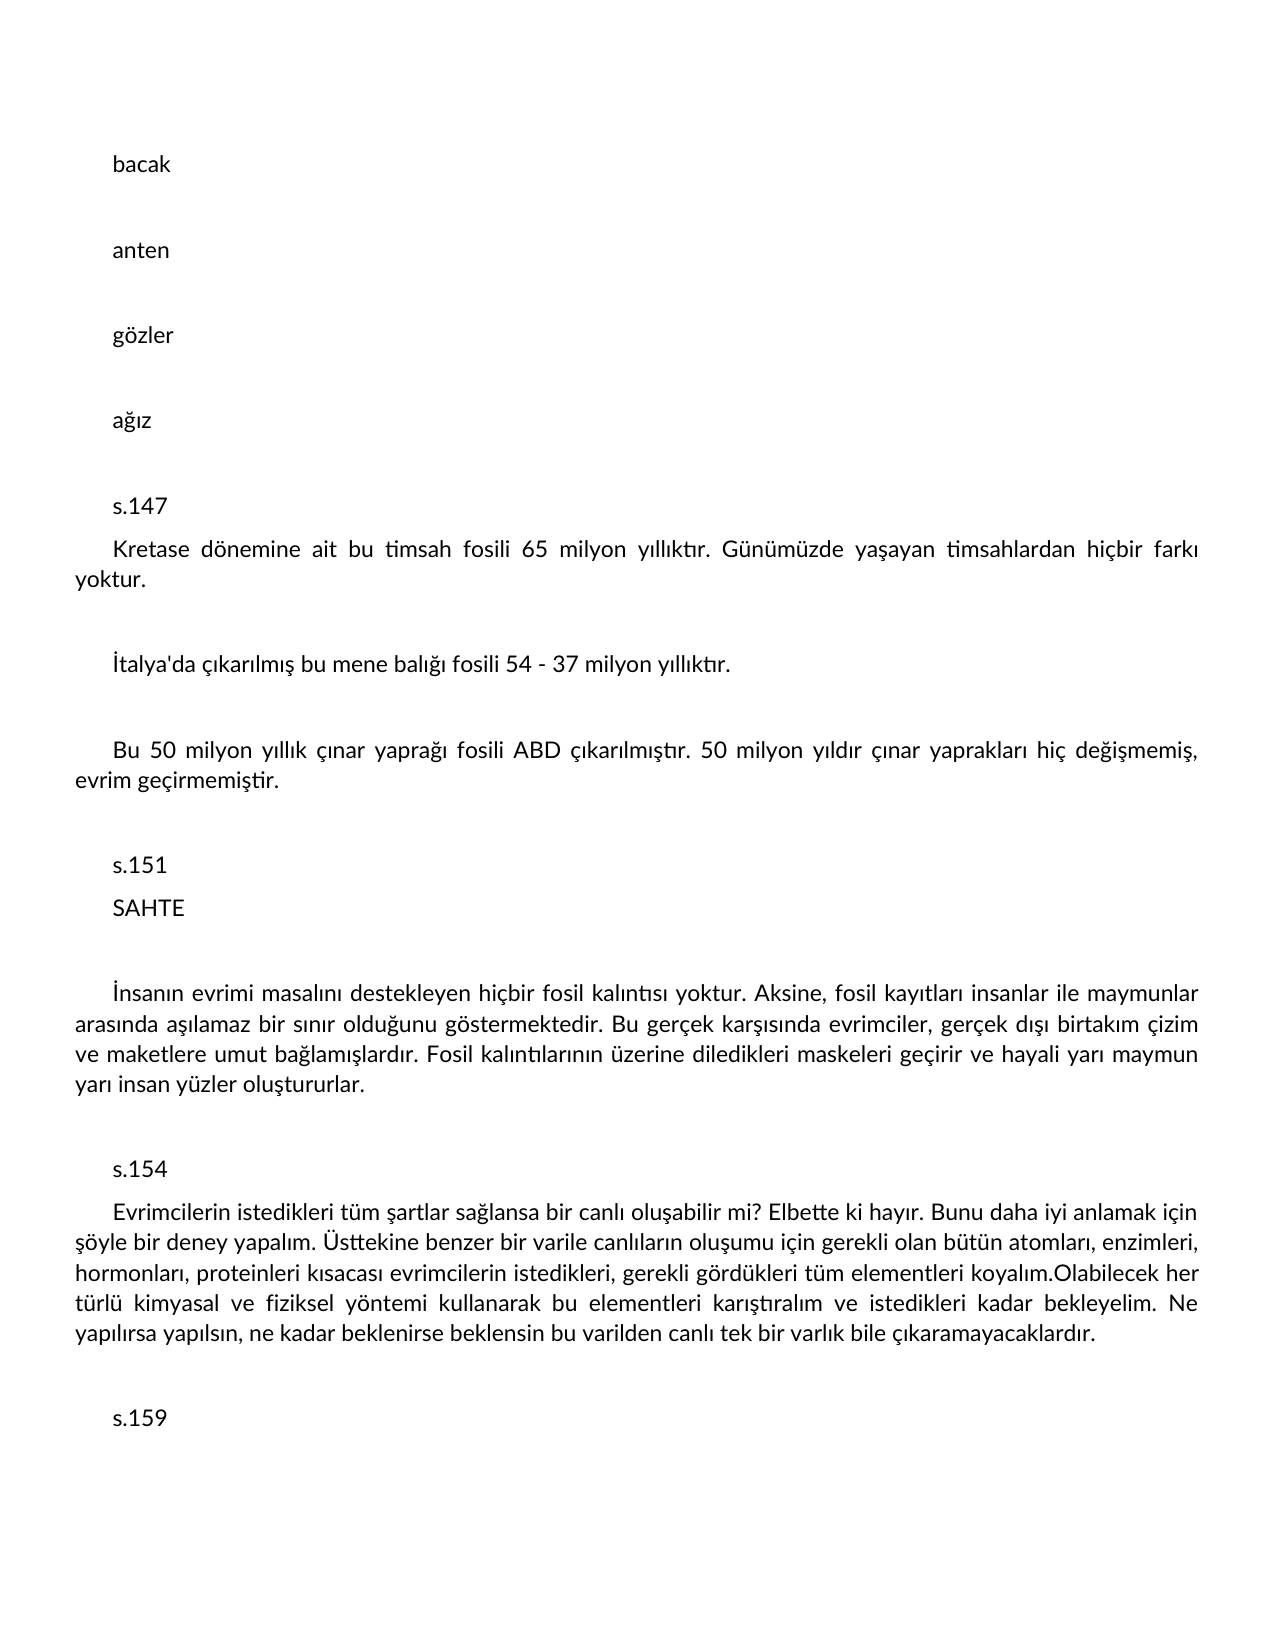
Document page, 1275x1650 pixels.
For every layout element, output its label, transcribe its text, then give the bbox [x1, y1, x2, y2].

text gözler [75, 321, 1200, 348]
text s.151 [75, 851, 1200, 878]
text Kretase dönemine ait bu timsah fosili 65 milyon yıllıktır. Günümüzde yaşayan timsahlardan hiçbir farkı yoktur. [75, 534, 1200, 592]
text s.159 [75, 1404, 1200, 1432]
text anten [75, 235, 1200, 263]
text s.147 [75, 492, 1200, 519]
text Bu 50 milyon yıllık çınar yaprağı fosili ABD çıkarılmıştır. 50 milyon yıldır çınar yaprakları hiç değişmemiş, evrim geçirmemiştir. [75, 735, 1200, 793]
text Evrimcilerin istedikleri tüm şartlar sağlansa bir canlı oluşabilir mi? Elbette ki hayır. Bunu daha iyi anlamak için şöyle bir deney yapalım. Üsttekine benzer bir varile canlıların oluşumu için gerekli olan bütün atomları, enzimleri, hormonları, proteinleri kısacası evrimcilerin istedikleri, gerekli gördükleri tüm elementleri koyalım.Olabilecek her türlü kimyasal ve fiziksel yöntemi kullanarak bu elementleri karıştıralım ve istedikleri kadar bekleyelim. Ne yapılırsa yapılsın, ne kadar beklenirse beklensin bu varilden canlı tek bir varlık bile çıkaramayacaklardır. [75, 1198, 1200, 1346]
text bacak [75, 150, 1200, 177]
text s.154 [75, 1155, 1200, 1183]
text İnsanın evrimi masalını destekleyen hiçbir fosil kalıntısı yoktur. Aksine, fosil kayıtları insanlar ile maymunlar arasında aşılamaz bir sınır olduğunu göstermektedir. Bu gerçek karşısında evrimciler, gerçek dışı birtakım çizim ve maketlere umut bağlamışlardır. Fosil kalıntılarının üzerine diledikleri maskeleri geçirir ve hayali yarı maymun yarı insan yüzler oluştururlar. [75, 979, 1200, 1097]
text SAHTE [75, 894, 1200, 921]
text ağız [75, 406, 1200, 434]
text İtalya'da çıkarılmış bu mene balığı fosili 54 - 37 milyon yıllıktır. [75, 650, 1200, 677]
